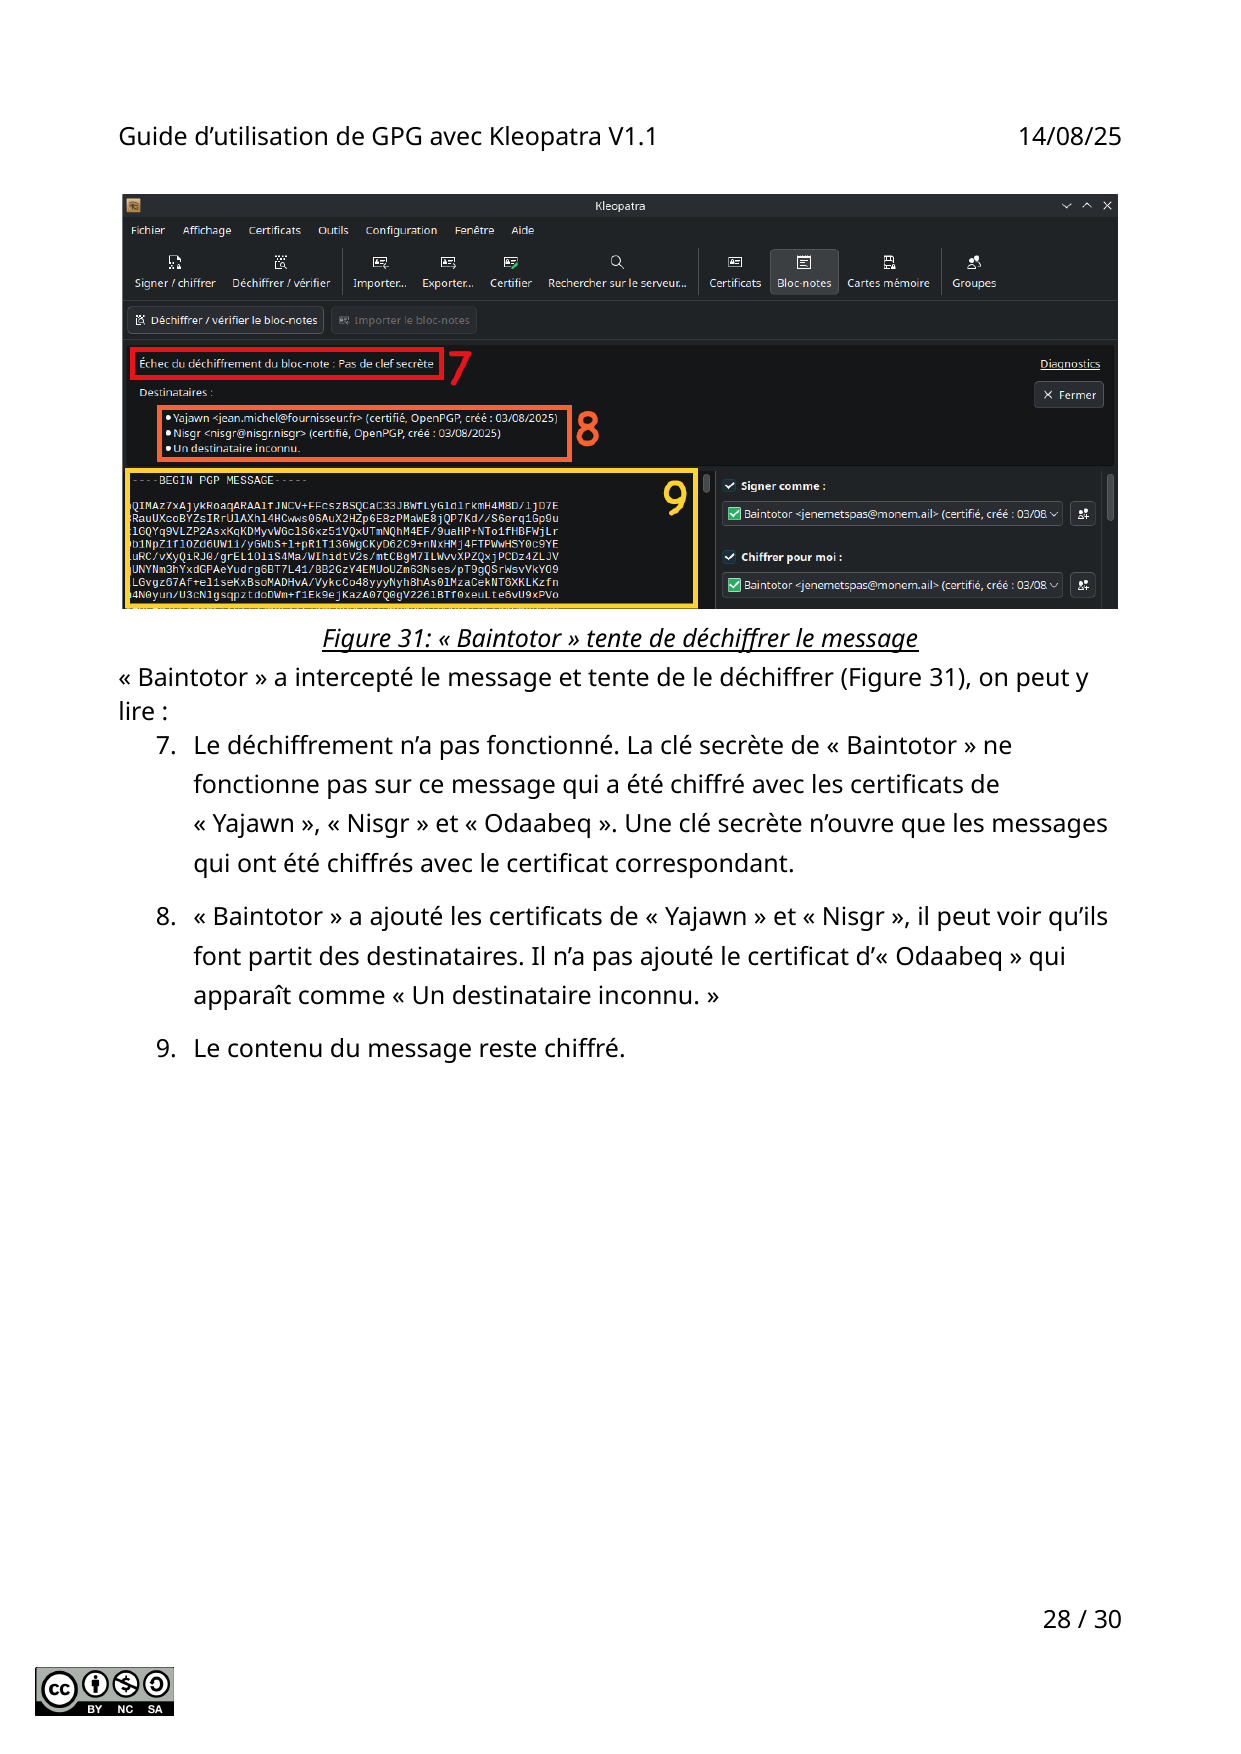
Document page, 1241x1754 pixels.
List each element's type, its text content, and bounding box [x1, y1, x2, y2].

list Le contenu du message reste chiffré. [156, 1031, 1122, 1065]
picture [35, 1667, 174, 1716]
list « Baintotor » a ajouté les certificats de « Yajawn » et « Nisgr », il peut voir qu’ils font partit des destinataires. Il n’a pas ajouté le certificat d’« Odaabeq » qui apparaît comme « Un destinataire inconnu. » [156, 899, 1122, 1011]
text Figure 31: « Baintotor » tente de déchiffrer le message [122, 609, 1118, 655]
list Le déchiffrement n’a pas fonctionné. La clé secrète de « Baintotor » ne fonctionne pas sur ce message qui a été chiffré avec les certificats de « Yajawn », « Nisgr » et « Odaabeq ». Une clé secrète n’ouvre que les messages qui ont été chiffrés avec le certificat correspondant. [156, 728, 1122, 879]
picture [122, 194, 1118, 609]
text « Baintotor » a intercepté le message et tente de le déchiffrer (Figure 31), on peut y lire : [118, 182, 1122, 728]
